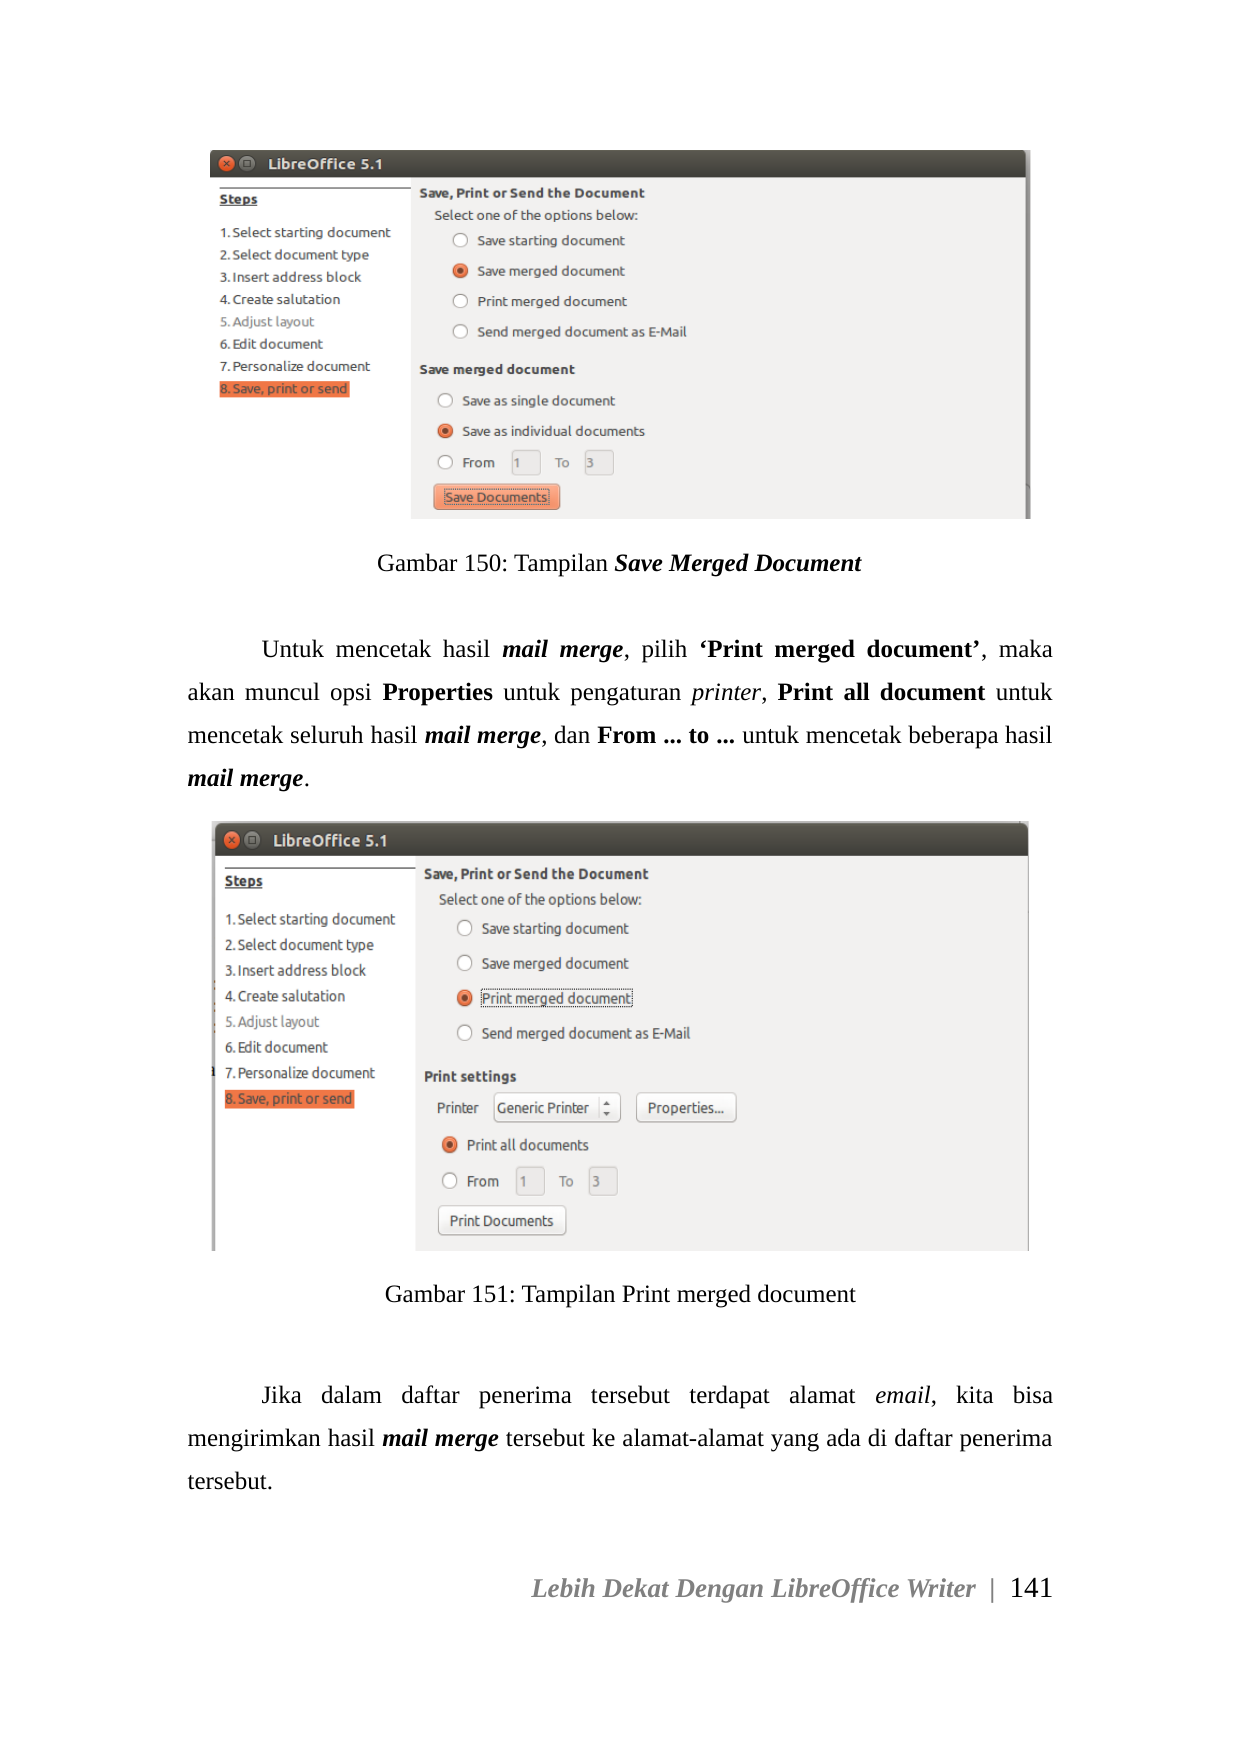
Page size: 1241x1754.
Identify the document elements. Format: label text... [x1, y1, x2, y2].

picture [211, 821, 1029, 1251]
picture [210, 150, 1031, 519]
text Jika dalam daftar penerima tersebut terdapat alamat email, kita bisa mengirimkan hasil mail merge tersebut ke alamat-alamat yang ada di daftar penerima tersebut. [187, 1380, 1053, 1495]
text Untuk mencetak hasil mail merge, pilih ‘Print merged document’, maka akan muncul opsi Properties untuk pengaturan printer, Print all document untuk mencetak seluruh hasil mail merge, dan From ... to ... untuk mencetak beberapa hasil mail merge. [187, 634, 1053, 792]
text Gambar 151: Tampilan Print merged document [187, 1279, 1053, 1308]
text Gambar 150: Tampilan Save Merged Document [187, 548, 1053, 577]
